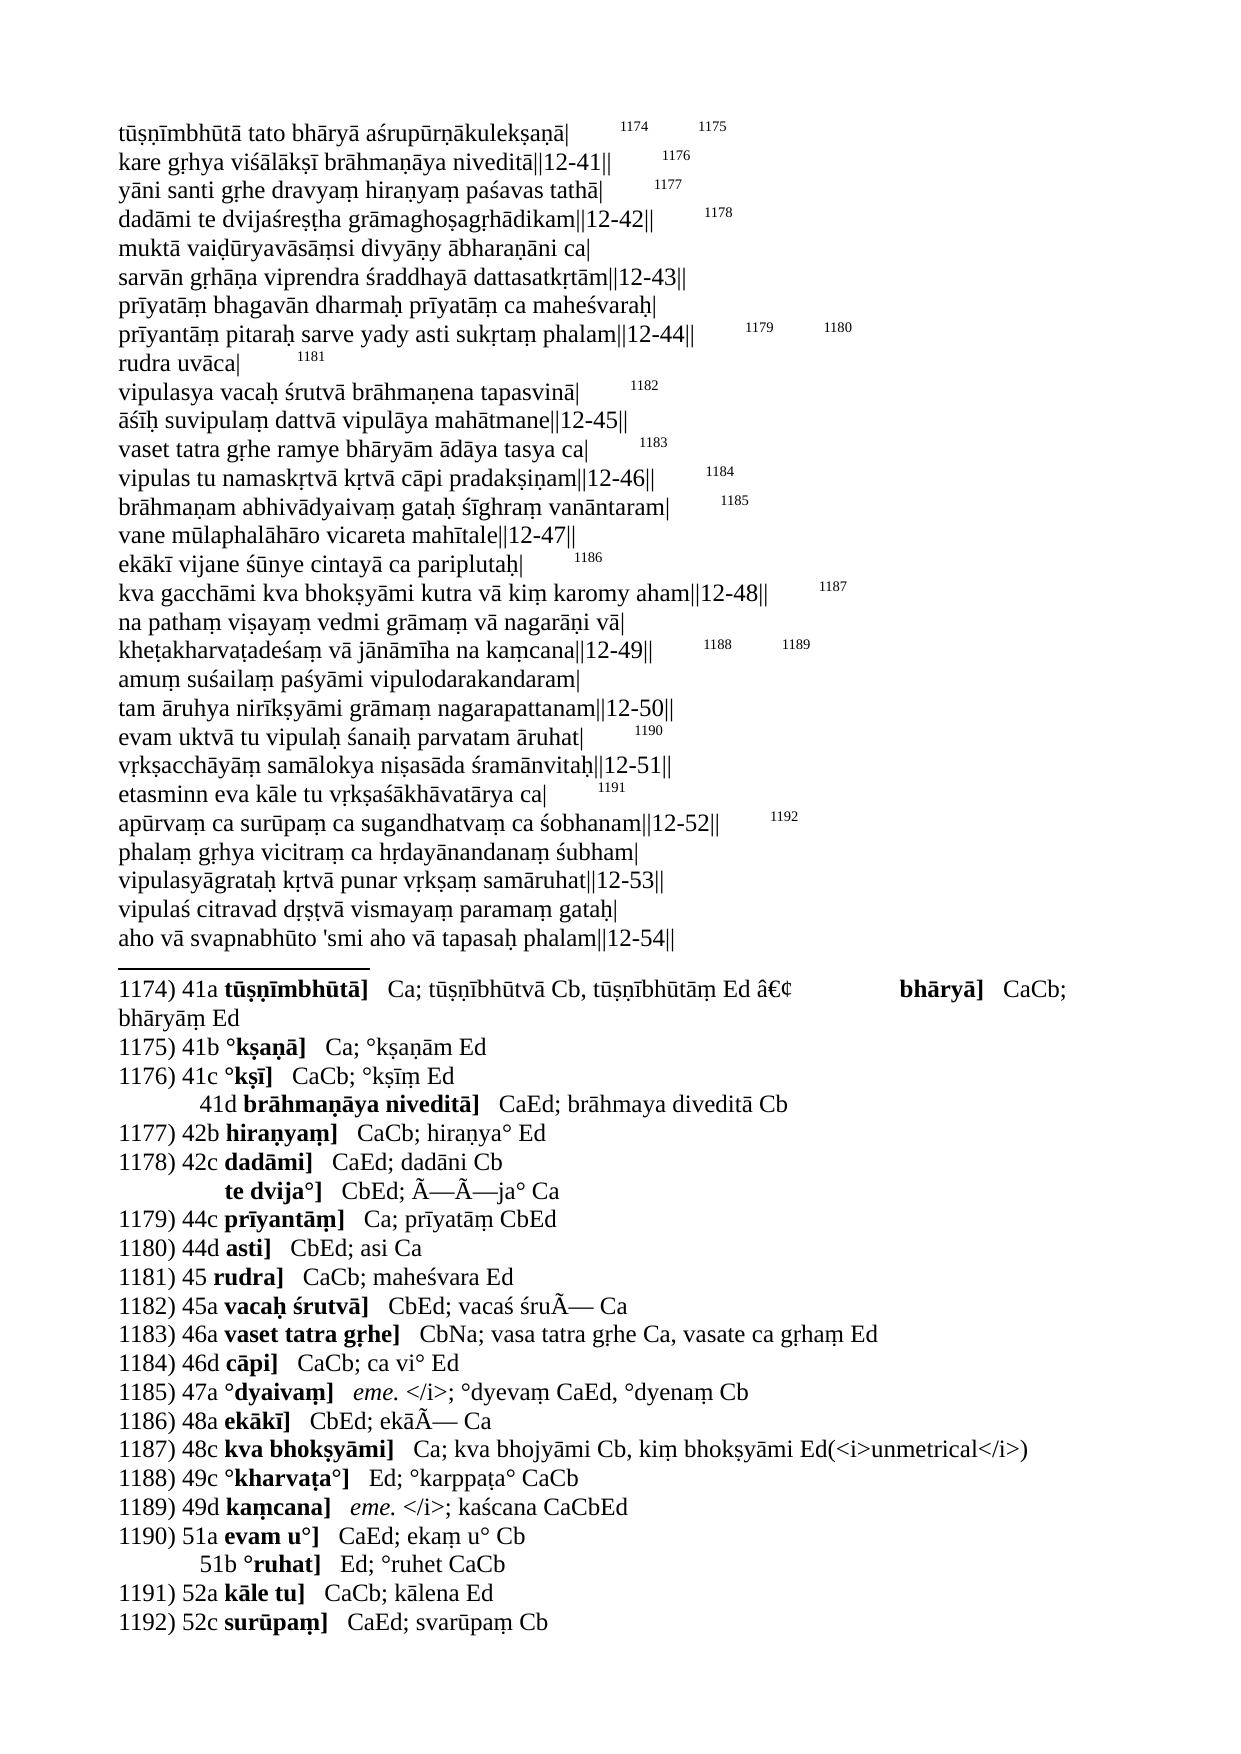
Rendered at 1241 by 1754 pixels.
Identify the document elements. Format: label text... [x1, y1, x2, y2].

text kva gacchāmi kva bhokṣyāmi kutra vā kiṃ karomy aham||12-48|| [118, 578, 1122, 607]
text ) 46d cāpi] CaCb; ca vi° Ed [118, 1348, 1122, 1377]
text ) 48a ekākī] CbEd; ekāÃ— Ca [118, 1406, 1122, 1434]
text tam āruhya nirīkṣyāmi grāmaṃ nagarapattanam||12-50|| [118, 693, 1122, 722]
text vipulaś citravad dṛṣṭvā vismayaṃ paramaṃ gataḥ| [118, 894, 1122, 923]
text na pathaṃ viṣayaṃ vedmi grāmaṃ vā nagarāṇi vā| [118, 607, 1122, 636]
text vane mūlaphalāhāro vicareta mahītale||12-47|| [118, 521, 1122, 549]
text te dvija°] CbEd; Ã—Ã—ja° Ca [118, 1176, 1122, 1204]
text tūṣṇīmbhūtā tato bhāryā aśrupūrṇākulekṣaṇā| [118, 118, 1122, 147]
text ) 45 rudra] CaCb; maheśvara Ed [118, 1262, 1122, 1291]
text muktā vaiḍūryavāsāṃsi divyāṇy ābharaṇāni ca| [118, 233, 1122, 262]
text apūrvaṃ ca surūpaṃ ca sugandhatvaṃ ca śobhanam||12-52|| [118, 808, 1122, 837]
text prīyatāṃ bhagavān dharmaḥ prīyatāṃ ca maheśvaraḥ| [118, 291, 1122, 319]
text ) 52c surūpaṃ] CaEd; svarūpaṃ Cb [118, 1607, 1122, 1636]
text vipulas tu namaskṛtvā kṛtvā cāpi pradakṣiṇam||12-46|| [118, 463, 1122, 492]
text amuṃ suśailaṃ paśyāmi vipulodarakandaram| [118, 664, 1122, 693]
text prīyantāṃ pitaraḥ sarve yady asti sukṛtaṃ phalam||12-44|| [118, 319, 1122, 348]
text rudra uvāca| [118, 348, 1122, 377]
text ) 45a vacaḥ śrutvā] CbEd; vacaś śruÃ— Ca [118, 1291, 1122, 1319]
text ) 41a tūṣṇīmbhūtā] Ca; tūṣṇībhūtvā Cb, tūṣṇībhūtāṃ Ed â€¢ bhāryā] CaCb; bhāryāṃ Ed [118, 974, 1122, 1032]
text kare gṛhya viśālākṣī brāhmaṇāya niveditā||12-41|| [118, 147, 1122, 176]
text brāhmaṇam abhivādyaivaṃ gataḥ śīghraṃ vanāntaram| [118, 492, 1122, 521]
text ) 48c kva bhokṣyāmi] Ca; kva bhojyāmi Cb, kiṃ bhokṣyāmi Ed(<i>unmetrical</i>) [118, 1434, 1122, 1463]
text vipulasya vacaḥ śrutvā brāhmaṇena tapasvinā| [118, 377, 1122, 406]
text 41d brāhmaṇāya niveditā] CaEd; brāhmaya diveditā Cb [118, 1089, 1122, 1118]
text ) 42c dadāmi] CaEd; dadāni Cb [118, 1147, 1122, 1176]
text yāni santi gṛhe dravyaṃ hiraṇyaṃ paśavas tathā| [118, 176, 1122, 204]
text ekākī vijane śūnye cintayā ca pariplutaḥ| [118, 549, 1122, 578]
text dadāmi te dvijaśreṣṭha grāmaghoṣagṛhādikam||12-42|| [118, 204, 1122, 233]
text phalaṃ gṛhya vicitraṃ ca hṛdayānandanaṃ śubham| [118, 837, 1122, 866]
text ) 41b °kṣaṇā] Ca; °kṣaṇām Ed [118, 1032, 1122, 1061]
text ) 42b hiraṇyaṃ] CaCb; hiraṇya° Ed [118, 1118, 1122, 1147]
text sarvān gṛhāṇa viprendra śraddhayā dattasatkṛtām||12-43|| [118, 262, 1122, 291]
text etasminn eva kāle tu vṛkṣaśākhāvatārya ca| [118, 779, 1122, 808]
text kheṭakharvaṭadeśaṃ vā jānāmīha na kaṃcana||12-49|| [118, 636, 1122, 664]
text ) 51a evam u°] CaEd; ekaṃ u° Cb [118, 1521, 1122, 1549]
text ) 49d kaṃcana] eme. </i>; kaścana CaCbEd [118, 1492, 1122, 1521]
text evam uktvā tu vipulaḥ śanaiḥ parvatam āruhat| [118, 722, 1122, 751]
text ) 44d asti] CbEd; asi Ca [118, 1233, 1122, 1262]
text vipulasyāgrataḥ kṛtvā punar vṛkṣaṃ samāruhat||12-53|| [118, 866, 1122, 894]
text ) 44c prīyantāṃ] Ca; prīyatāṃ CbEd [118, 1204, 1122, 1233]
text ) 46a vaset tatra gṛhe] CbNa; vasa tatra gṛhe Ca, vasate ca gṛhaṃ Ed [118, 1319, 1122, 1348]
text aho vā svapnabhūto 'smi aho vā tapasaḥ phalam||12-54|| [118, 923, 1122, 952]
text vaset tatra gṛhe ramye bhāryām ādāya tasya ca| [118, 434, 1122, 463]
text āśīḥ suvipulaṃ dattvā vipulāya mahātmane||12-45|| [118, 406, 1122, 434]
text ) 52a kāle tu] CaCb; kālena Ed [118, 1578, 1122, 1607]
text ) 49c °kharvaṭa°] Ed; °karppaṭa° CaCb [118, 1463, 1122, 1492]
text vṛkṣacchāyāṃ samālokya niṣasāda śramānvitaḥ||12-51|| [118, 751, 1122, 779]
text ) 47a °dyaivaṃ] eme. </i>; °dyevaṃ CaEd, °dyenaṃ Cb [118, 1377, 1122, 1406]
text ) 41c °kṣī] CaCb; °kṣīṃ Ed [118, 1061, 1122, 1089]
text 51b °ruhat] Ed; °ruhet CaCb [118, 1549, 1122, 1578]
